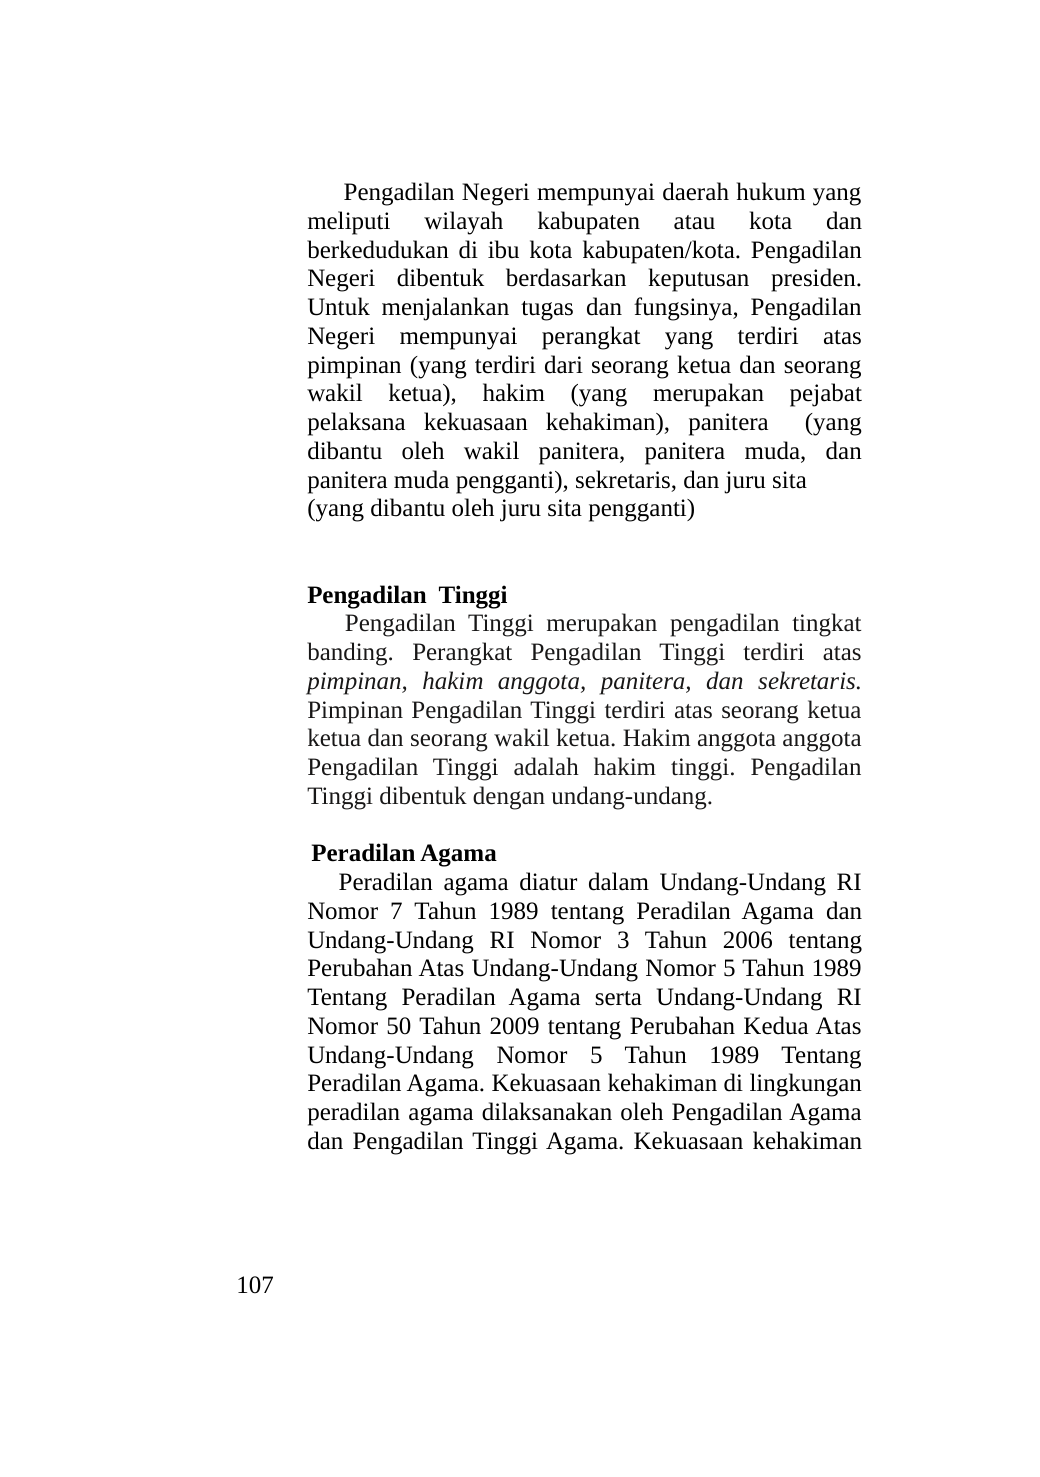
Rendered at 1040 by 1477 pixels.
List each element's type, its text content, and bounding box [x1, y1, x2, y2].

text Pengadilan Tinggi [307, 580, 862, 608]
text Pengadilan Tinggi merupakan pengadilan tingkat banding. Perangkat Pengadilan Tinggi terdiri atas pimpinan, hakim anggota, panitera, dan sekretaris. Pimpinan Pengadilan Tinggi terdiri atas seorang ketua ketua dan seorang wakil ketua. Hakim anggota anggota Pengadilan Tinggi adalah hakim tinggi. Pengadilan Tinggi dibentuk dengan undang-undang. [307, 608, 862, 810]
text (yang dibantu oleh juru sita pengganti) [307, 493, 862, 522]
list Peradilan Agama [274, 838, 862, 867]
text Peradilan agama diatur dalam Undang-Undang RI Nomor 7 Tahun 1989 tentang Peradilan Agama dan Undang-Undang RI Nomor 3 Tahun 2006 tentang Perubahan Atas Undang-Undang Nomor 5 Tahun 1989 Tentang Peradilan Agama serta Undang-Undang RI Nomor 50 Tahun 2009 tentang Perubahan Kedua Atas Undang-Undang Nomor 5 Tahun 1989 Tentang Peradilan Agama. Kekuasaan kehakiman di lingkungan peradilan agama dilaksanakan oleh Pengadilan Agama dan Pengadilan Tinggi Agama. Kekuasaan kehakiman [307, 867, 862, 1155]
text Pengadilan Negeri mempunyai daerah hukum yang meliputi wilayah kabupaten atau kota dan berkedudukan di ibu kota kabupaten/kota. Pengadilan Negeri dibentuk berdasarkan keputusan presiden. Untuk menjalankan tugas dan fungsinya, Pengadilan Negeri mempunyai perangkat yang terdiri atas pimpinan (yang terdiri dari seorang ketua dan seorang wakil ketua), hakim (yang merupakan pejabat pelaksana kekuasaan kehakiman), panitera (yang dibantu oleh wakil panitera, panitera muda, dan panitera muda pengganti), sekretaris, dan juru sita [307, 177, 862, 493]
